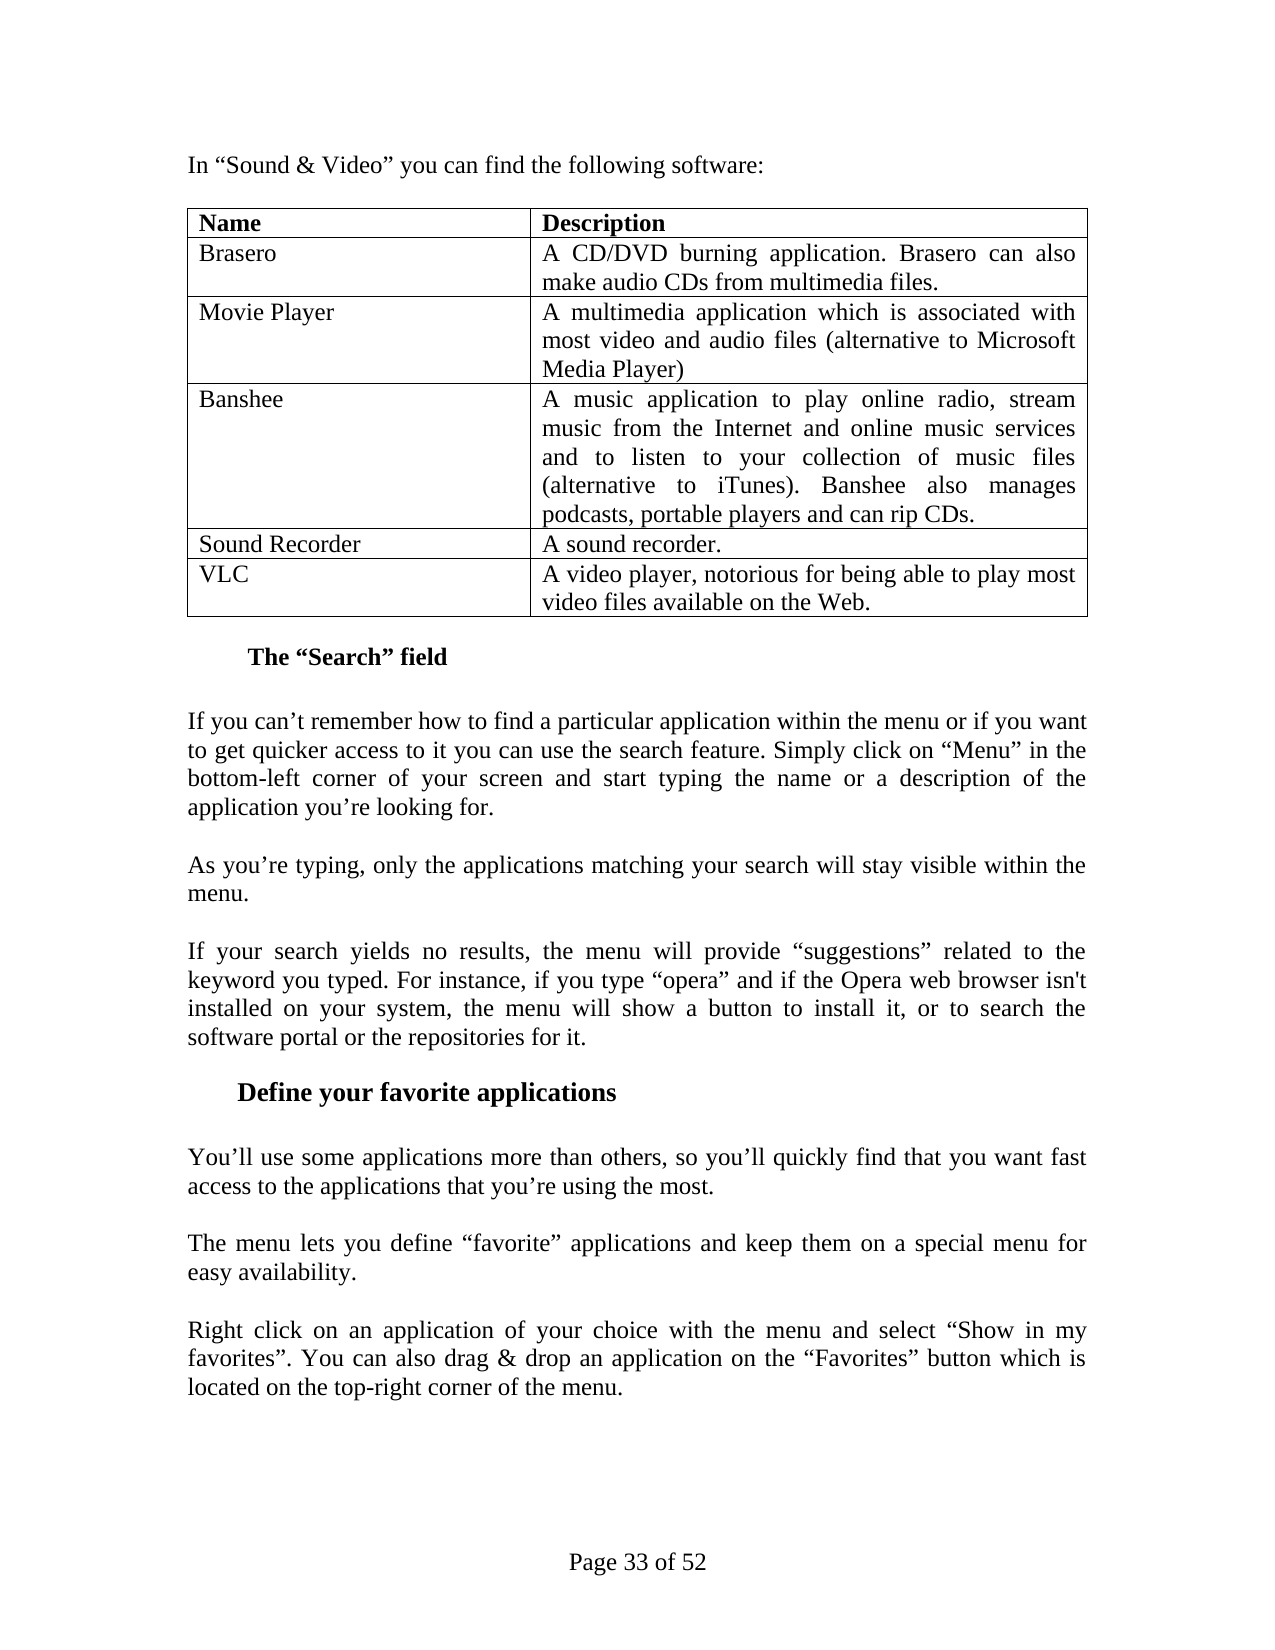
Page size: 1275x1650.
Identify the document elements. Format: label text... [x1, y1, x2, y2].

text The menu lets you define “favorite” applications and keep them on a special menu for easy availability. [187, 1228, 1087, 1286]
table_cell A multimedia application which is associated with most video and audio files (alternative to Microsoft Media Player) [531, 297, 1087, 383]
text In “Sound & Video” you can find the following software: [187, 150, 1087, 179]
subtitle Define your favorite applications [187, 1076, 1087, 1107]
table_cell Sound Recorder [188, 529, 530, 558]
text You’ll use some applications more than others, so you’ll quickly find that you want fast access to the applications that you’re using the most. [187, 1142, 1087, 1200]
text If you can’t remember how to find a particular application within the menu or if you want to get quicker access to it you can use the search feature. Simply click on “Menu” in the bottom-left corner of your screen and start typing the name or a description of the application you’re looking for. [187, 706, 1087, 821]
table_header Name [188, 209, 530, 237]
table_cell VLC [188, 559, 530, 616]
text As you’re typing, only the applications matching your search will stay visible within the menu. [187, 850, 1087, 907]
text Right click on an application of your choice with the menu and select “Show in my favorites”. You can also drag & drop an application on the “Favorites” button which is located on the top-right corner of the menu. [187, 1315, 1087, 1401]
table_cell Banshee [188, 384, 530, 528]
table_cell A sound recorder. [531, 529, 1087, 558]
table_cell A music application to play online radio, stream music from the Internet and online music services and to listen to your collection of music files (alternative to iTunes). Banshee also manages podcasts, portable players and can rip CDs. [531, 384, 1087, 528]
table_cell A CD/DVD burning application. Brasero can also make audio CDs from multimedia files. [531, 238, 1087, 296]
table_cell A video player, notorious for being able to play most video files available on the Web. [531, 559, 1087, 616]
table_cell Movie Player [188, 297, 530, 383]
table_header Description [531, 209, 1087, 237]
text If your search yields no results, the menu will provide “suggestions” related to the keyword you typed. For instance, if you type “opera” and if the Opera web browser isn't installed on your system, the menu will show a button to install it, or to search the software portal or the repositories for it. [187, 936, 1087, 1051]
table_cell Brasero [188, 238, 530, 296]
